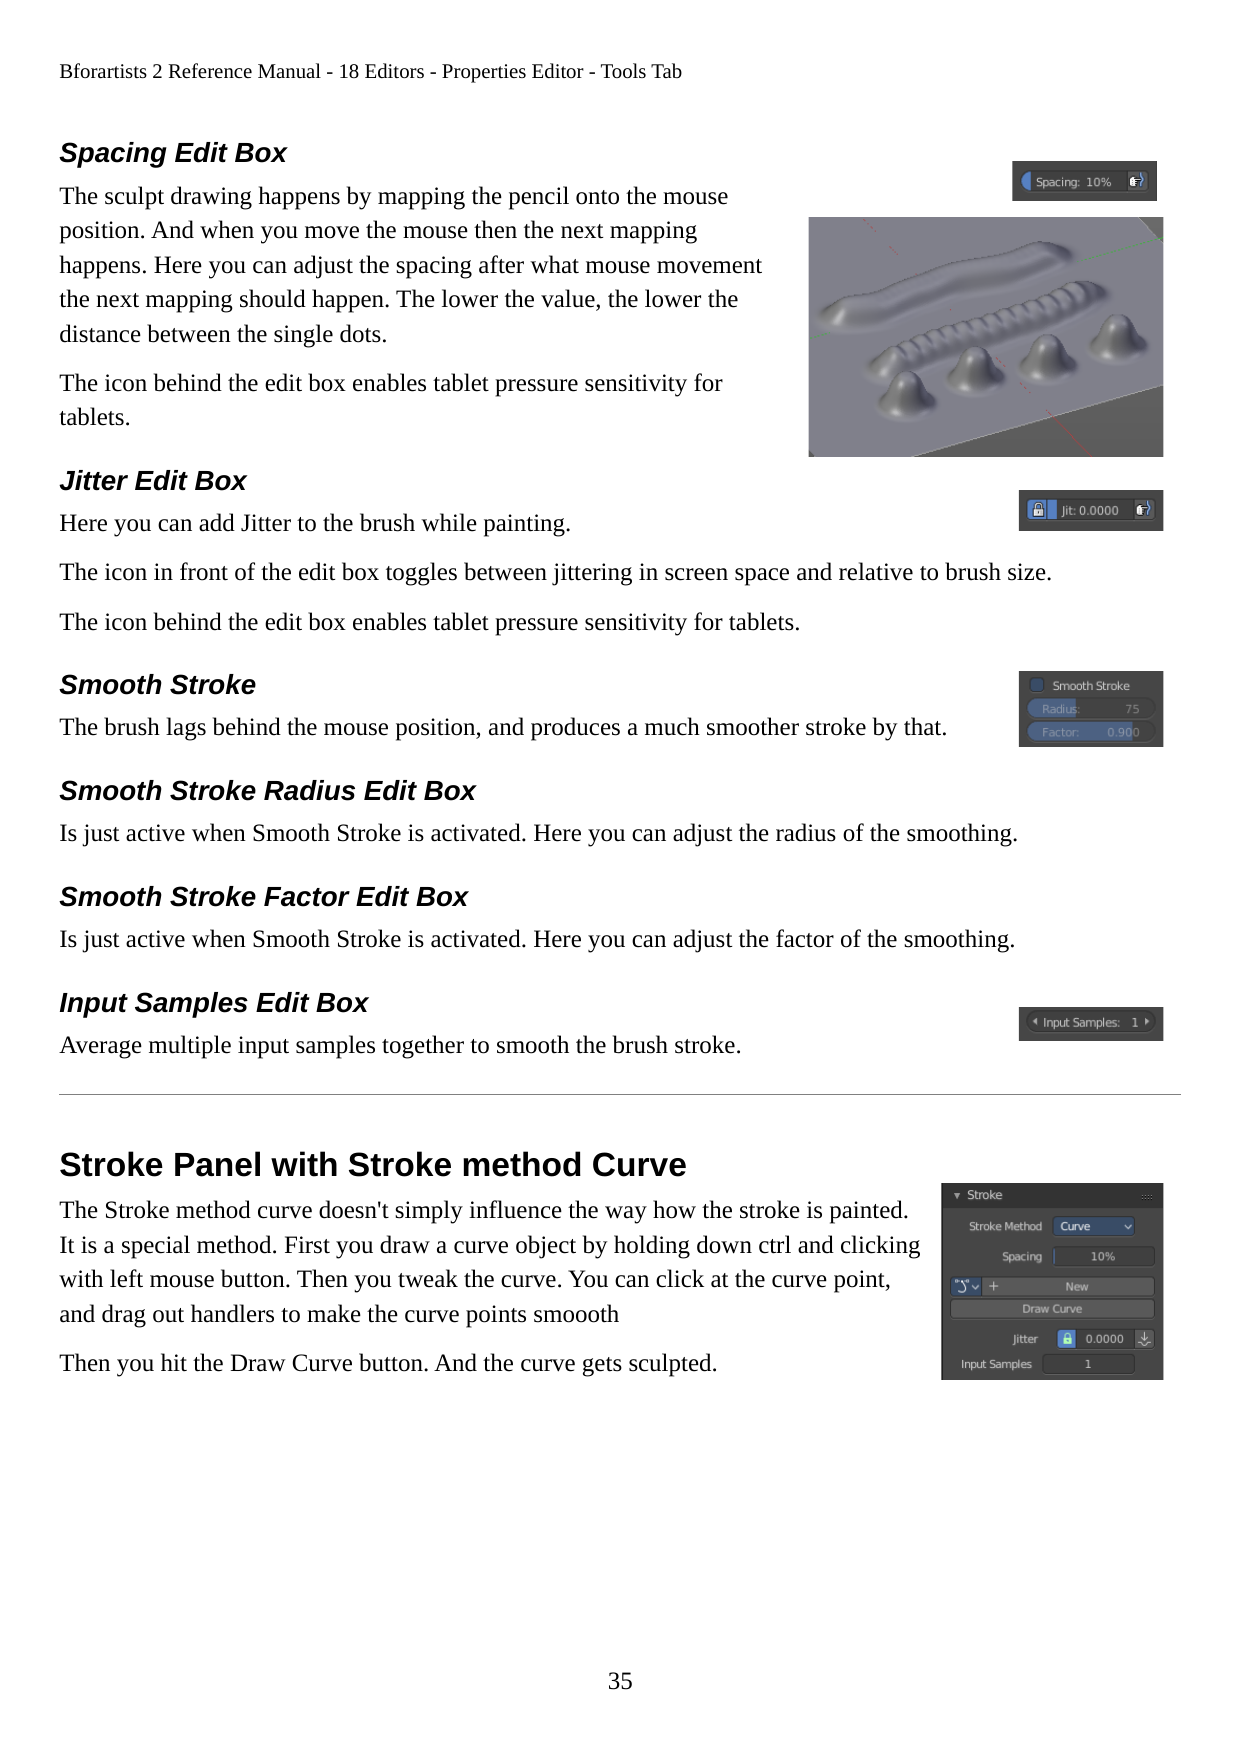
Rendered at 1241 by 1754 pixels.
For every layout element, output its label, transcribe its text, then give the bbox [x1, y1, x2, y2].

text The icon in front of the edit box toggles between jittering in screen space and relative to brush size. [59, 557, 1181, 586]
text The icon behind the edit box enables tablet pressure sensitivity for tablets. [59, 368, 808, 431]
picture [1012, 161, 1157, 201]
text Then you hit the Draw Curve button. And the curve gets sculpted. [59, 1348, 941, 1377]
picture [808, 217, 1164, 457]
subtitle Smooth Stroke Factor Edit Box [59, 880, 1181, 912]
text The brush lags behind the mouse position, and produces a much smoother stroke by that. [59, 712, 1018, 741]
picture [1018, 671, 1164, 747]
text The sculpt drawing happens by mapping the pencil onto the mouse position. And when you move the mouse then the next mapping happens. Here you can adjust the spacing after what mouse movement the next mapping should happen. The lower the value, the lower the distance between the single dots. [59, 181, 1181, 348]
picture [1018, 1007, 1164, 1041]
text Average multiple input samples together to smooth the brush stroke. [59, 1030, 1181, 1059]
subtitle Spacing Edit Box [59, 137, 1181, 168]
subtitle Smooth Stroke [59, 668, 1181, 700]
picture [1018, 490, 1164, 531]
text Here you can add Jitter to the brush while painting. [59, 508, 1181, 537]
text The Stroke method curve doesn't simply influence the way how the stroke is painted. It is a special method. First you draw a curve object by holding down ctrl and clicking with left mouse button. Then you tweak the curve. You can click at the curve point, and drag out handlers to make the curve points smoooth [59, 1196, 941, 1328]
text Is just active when Smooth Stroke is activated. Here you can adjust the factor of the smoothing. [59, 924, 1181, 953]
subtitle Input Samples Edit Box [59, 986, 1181, 1018]
subtitle Smooth Stroke Radius Edit Box [59, 774, 1181, 806]
picture [941, 1183, 1164, 1380]
subtitle Stroke Panel with Stroke method Curve [59, 1144, 1181, 1183]
text The icon behind the edit box enables tablet pressure sensitivity for tablets. [59, 607, 1181, 635]
subtitle Jitter Edit Box [59, 464, 1181, 496]
text Is just active when Smooth Stroke is activated. Here you can adjust the radius of the smoothing. [59, 818, 1181, 847]
